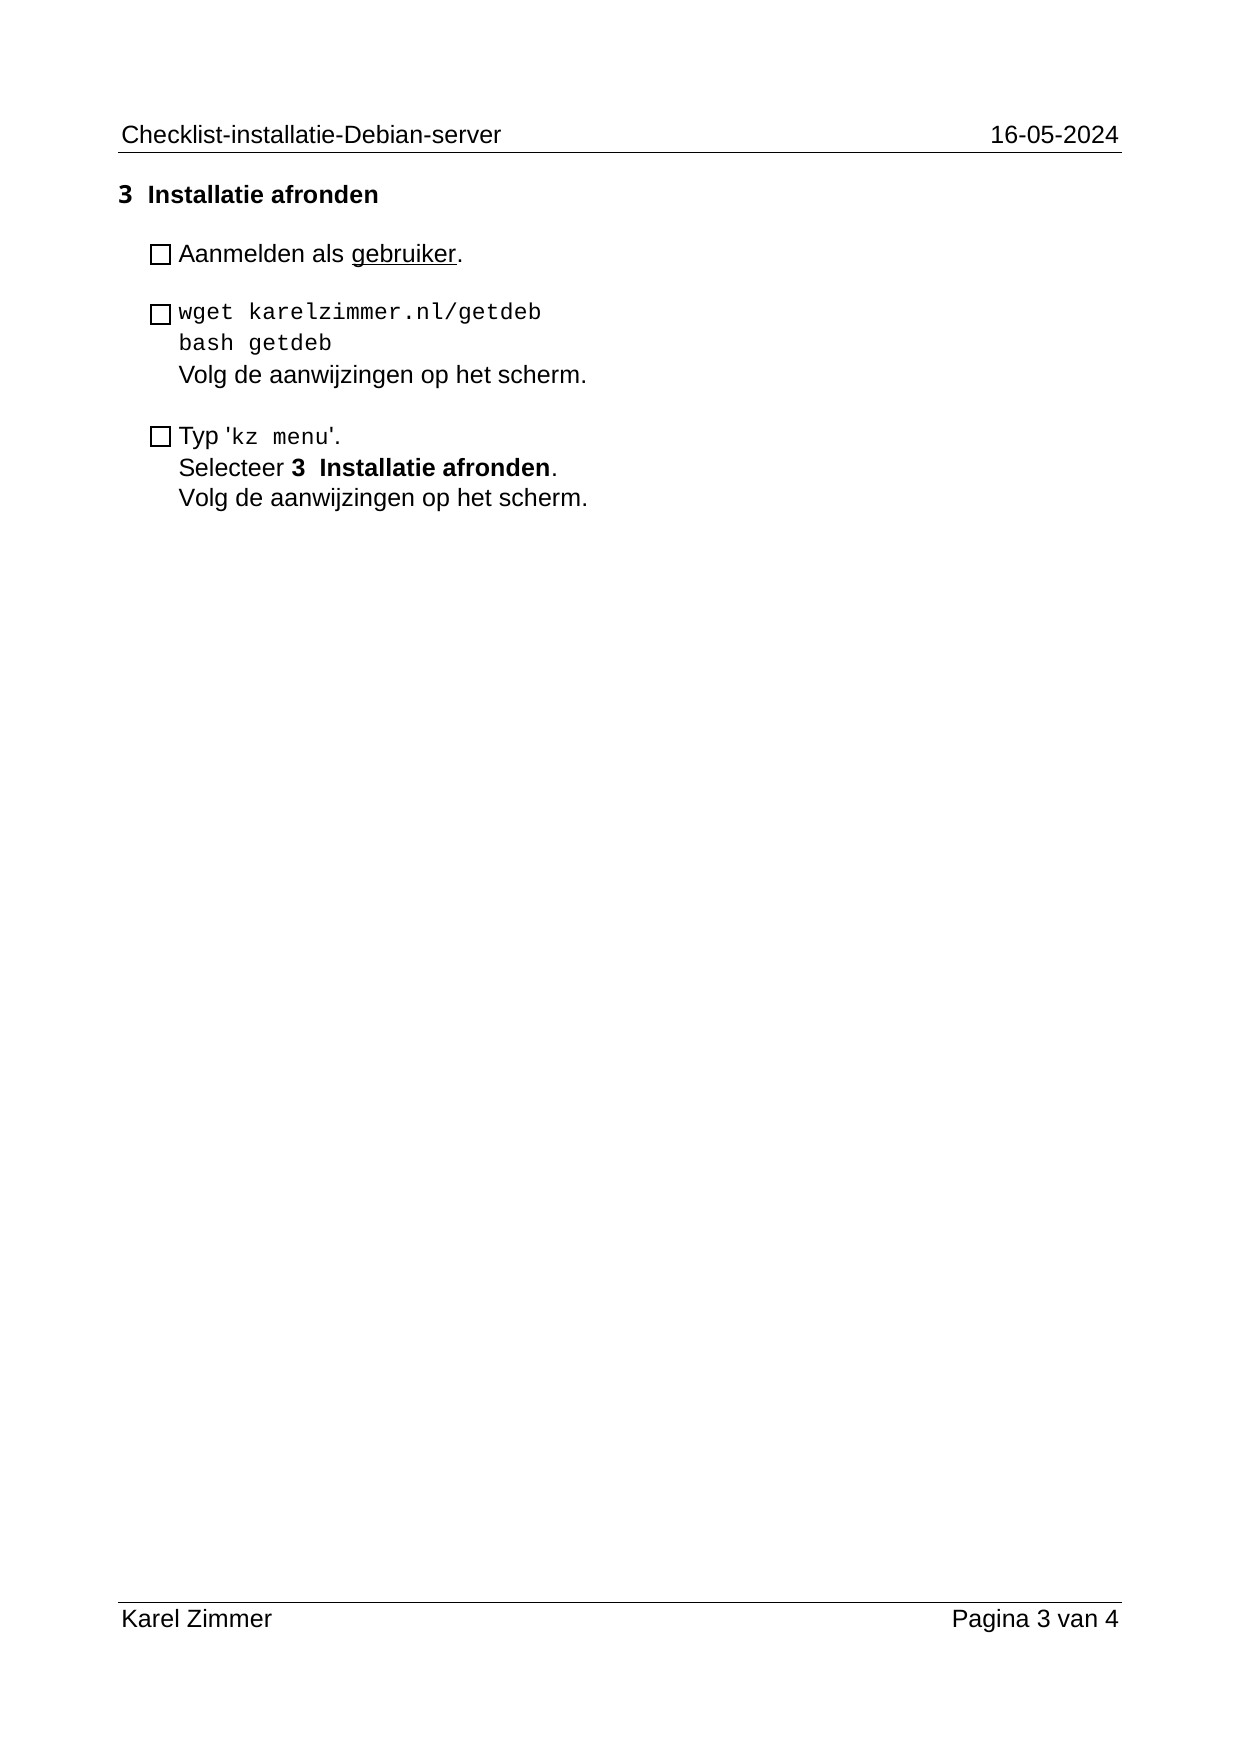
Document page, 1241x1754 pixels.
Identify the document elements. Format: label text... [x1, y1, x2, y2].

table_cell Typ 'kz menu'. [177, 421, 1122, 453]
table_cell [142, 330, 177, 360]
table_cell [142, 269, 177, 300]
table_cell [118, 360, 142, 391]
list Installatie afronden [118, 177, 1122, 211]
table_cell wget karelzimmer.nl/getdeb [177, 300, 1122, 330]
table_cell [142, 483, 177, 513]
table_cell [177, 269, 1122, 300]
table_cell [118, 330, 142, 360]
table_cell [118, 421, 142, 453]
table_cell Selecteer 3 Installatie afronden. [177, 453, 1122, 483]
table_cell [118, 269, 142, 300]
table_cell [142, 360, 177, 391]
table_header [118, 239, 142, 269]
table_header [142, 239, 177, 269]
table_cell [118, 453, 142, 483]
table_cell bash getdeb [177, 330, 1122, 360]
table_cell [177, 391, 1122, 421]
table_cell [142, 421, 177, 453]
table_cell Volg de aanwijzingen op het scherm. [177, 360, 1122, 391]
table_header Aanmelden als gebruiker. [177, 239, 1122, 269]
table_cell [118, 391, 142, 421]
table_cell [142, 453, 177, 483]
table_cell [118, 483, 142, 513]
table_cell [118, 300, 142, 330]
table_cell Volg de aanwijzingen op het scherm. [177, 483, 1122, 513]
table_cell [142, 300, 177, 330]
table_cell [142, 391, 177, 421]
